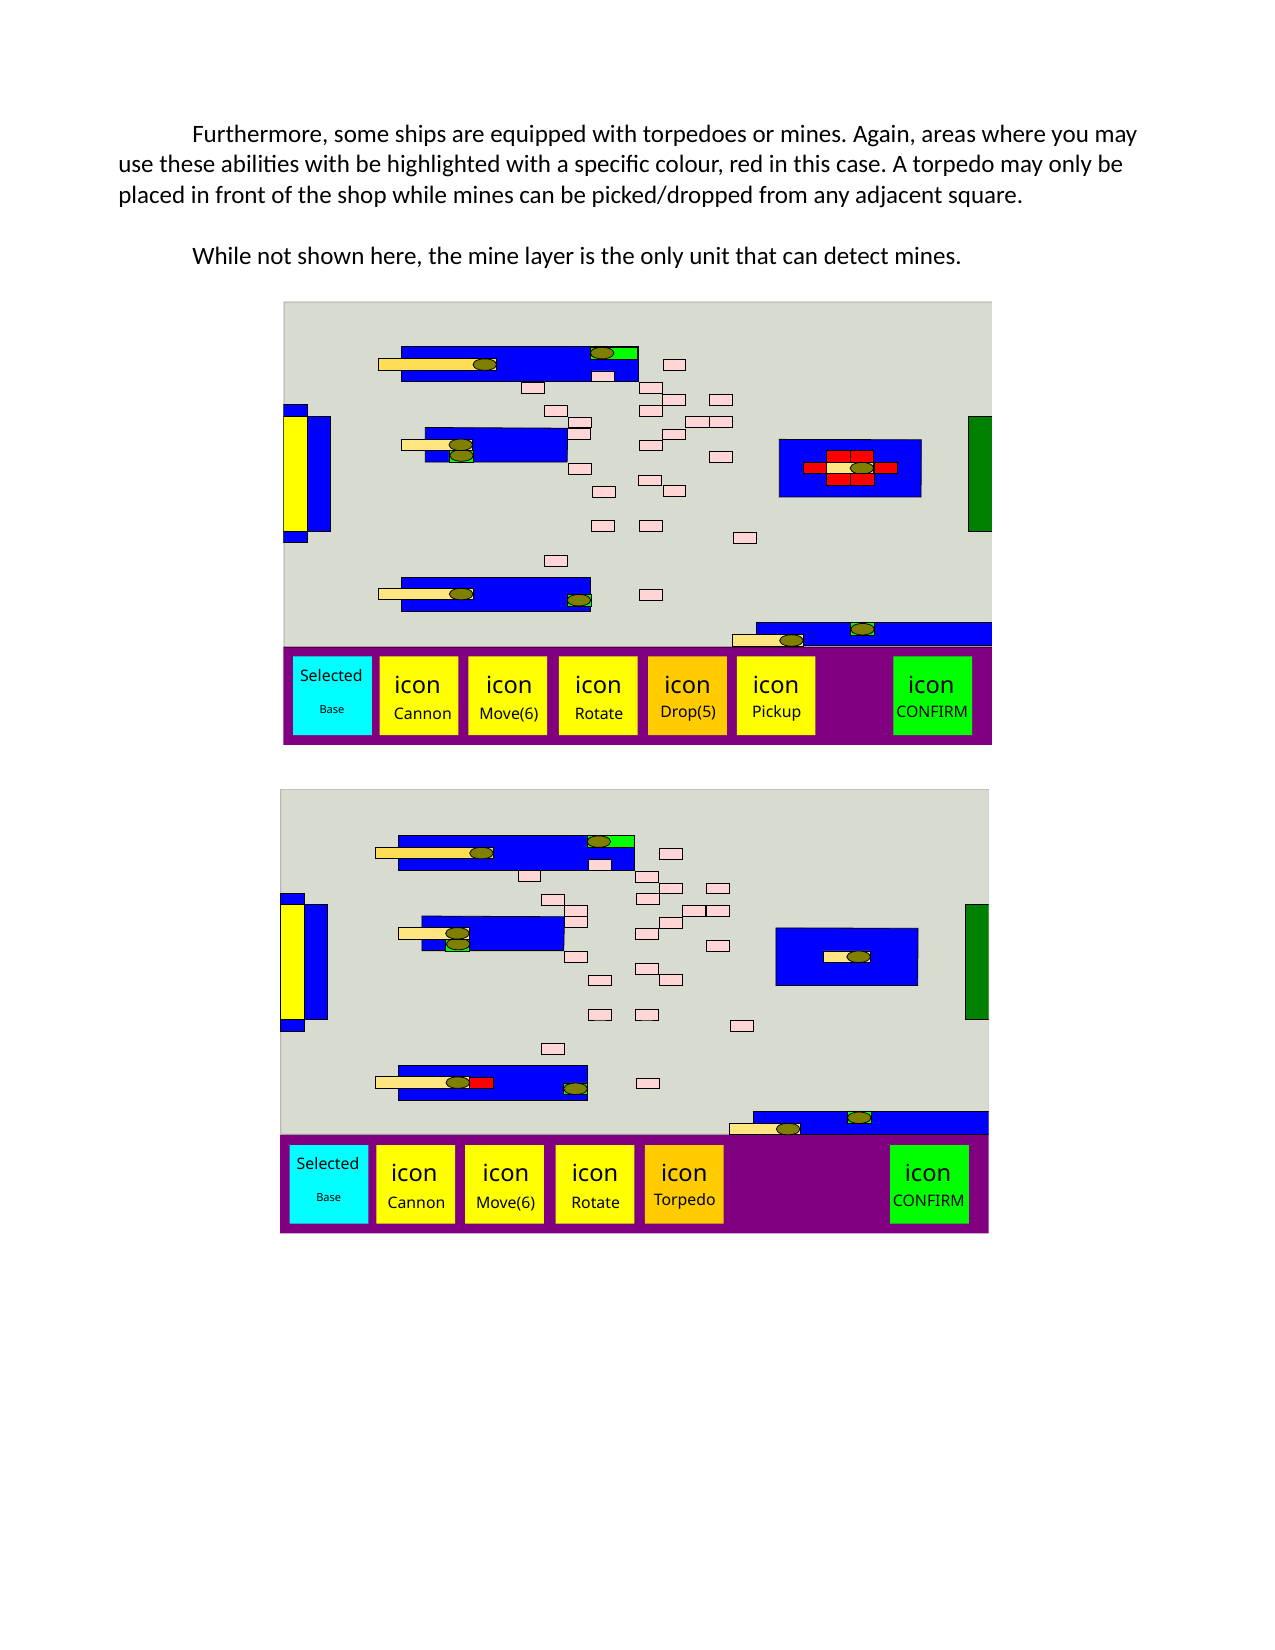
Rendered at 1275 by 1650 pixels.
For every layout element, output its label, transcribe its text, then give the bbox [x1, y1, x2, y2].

text While not shown here, the mine layer is the only unit that can detect mines. [118, 240, 1157, 271]
text Furthermore, some ships are equipped with torpedoes or mines. Again, areas where you may use these abilities with be highlighted with a specific colour, red in this case. A torpedo may only be placed in front of the shop while mines can be picked/dropped from any adjacent square. [118, 118, 1157, 210]
